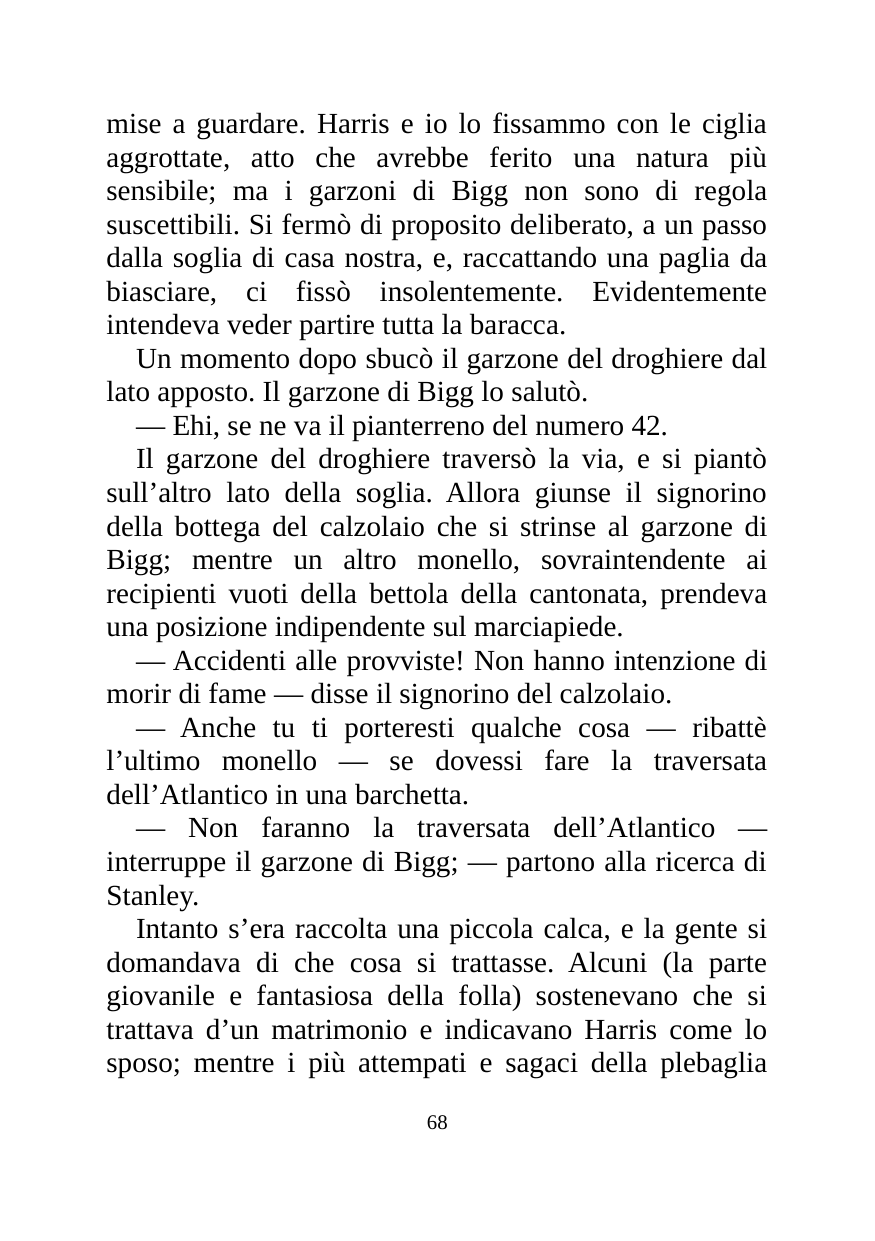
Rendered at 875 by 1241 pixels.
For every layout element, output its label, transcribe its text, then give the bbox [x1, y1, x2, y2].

text Intanto s’era raccolta una piccola calca, e la gente si domandava di che cosa si trattasse. Alcuni (la parte giovanile e fantasiosa della folla) sostenevano che si trattava d’un matrimonio e indicavano Harris come lo sposo; mentre i più attempati e sagaci della plebaglia [106, 911, 768, 1079]
text — Accidenti alle provviste! Non hanno intenzione di morir di fame — disse il signorino del calzolaio. [106, 643, 768, 710]
text — Anche tu ti porteresti qualche cosa — ribattè l’ultimo monello — se dovessi fare la traversata dell’Atlantico in una barchetta. [106, 710, 768, 811]
text Un momento dopo sbucò il garzone del droghiere dal lato apposto. Il garzone di Bigg lo salutò. [106, 341, 768, 408]
text — Non faranno la traversata dell’Atlantico — interruppe il garzone di Bigg; — partono alla ricerca di Stanley. [106, 811, 768, 911]
text Il garzone del droghiere traversò la via, e si piantò sull’altro lato della soglia. Allora giunse il signorino della bottega del calzolaio che si strinse al garzone di Bigg; mentre un altro monello, sovraintendente ai recipienti vuoti della bettola della cantonata, prendeva una posizione indipendente sul marciapiede. [106, 442, 768, 643]
text — Ehi, se ne va il pianterreno del numero 42. [106, 408, 768, 442]
text mise a guardare. Harris e io lo fissammo con le ciglia aggrottate, atto che avrebbe ferito una natura più sensibile; ma i garzoni di Bigg non sono di regola suscettibili. Si fermò di proposito deliberato, a un passo dalla soglia di casa nostra, e, raccattando una paglia da biasciare, ci fissò insolentemente. Evidentemente intendeva veder partire tutta la baracca. [106, 106, 768, 341]
